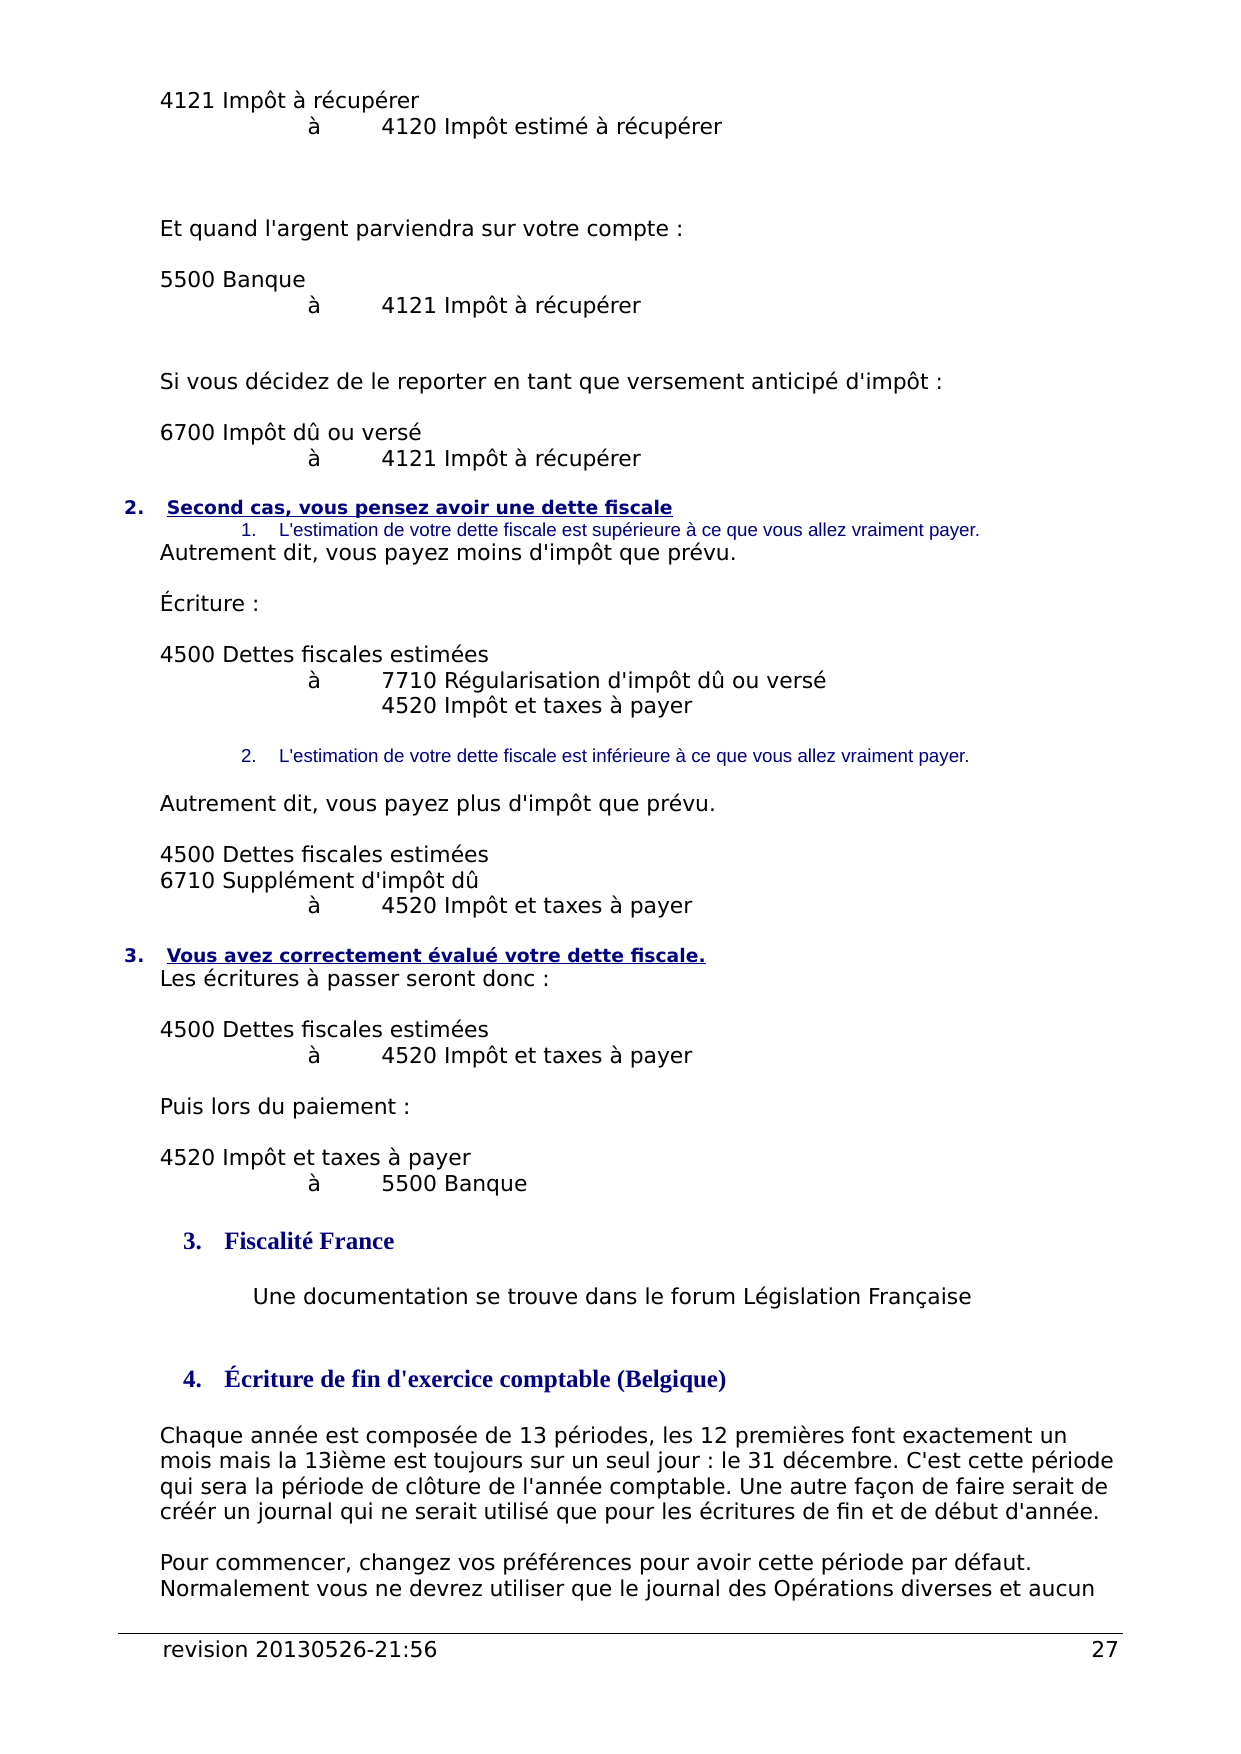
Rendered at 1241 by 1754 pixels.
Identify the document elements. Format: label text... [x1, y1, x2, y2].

text Les écritures à passer seront donc : [159, 967, 1123, 992]
text 4500 Dettes fiscales estimées [159, 642, 1123, 668]
text à 4121 Impôt à récupérer [159, 293, 1123, 318]
subtitle Fiscalité France [177, 1226, 1123, 1254]
text Puis lors du paiement : [159, 1094, 1123, 1120]
text 4121 Impôt à récupérer [159, 88, 1123, 114]
text 6710 Supplément d'impôt dû [159, 868, 1123, 894]
subtitle Écriture de fin d'exercice comptable (Belgique) [177, 1364, 1123, 1393]
text 4520 Impôt et taxes à payer [159, 1145, 1123, 1171]
text à 4121 Impôt à récupérer [159, 446, 1123, 471]
text Une documentation se trouve dans le forum Législation Française [159, 1284, 1123, 1309]
text Autrement dit, vous payez moins d'impôt que prévu. [159, 540, 1123, 566]
text à 4120 Impôt estimé à récupérer [159, 114, 1123, 139]
text 6700 Impôt dû ou versé [159, 420, 1123, 446]
subtitle Vous avez correctement évalué votre dette fiscale. [117, 945, 1123, 967]
text à 7710 Régularisation d'impôt dû ou versé [159, 668, 1123, 693]
text Autrement dit, vous payez plus d'impôt que prévu. [159, 792, 1123, 817]
text à 4520 Impôt et taxes à payer [159, 1043, 1123, 1069]
text Et quand l'argent parviendra sur votre compte : [159, 216, 1123, 242]
text à 5500 Banque [159, 1171, 1123, 1196]
text Chaque année est composée de 13 périodes, les 12 premières font exactement un mois mais la 13ième est toujours sur un seul jour : le 31 décembre. C'est cette période qui sera la période de clôture de l'année comptable. Une autre façon de faire serait de créér un journal qui ne serait utilisé que pour les écritures de fin et de début d'année. [159, 1423, 1123, 1525]
subtitle L'estimation de votre dette fiscale est supérieure à ce que vous allez vraiment payer. [236, 519, 1123, 540]
text 4500 Dettes fiscales estimées [159, 843, 1123, 868]
text 5500 Banque [159, 267, 1123, 293]
text Pour commencer, changez vos préférences pour avoir cette période par défaut. Normalement vous ne devrez utiliser que le journal des Opérations diverses et aucun [159, 1550, 1123, 1601]
text 4500 Dettes fiscales estimées [159, 1018, 1123, 1043]
text Si vous décidez de le reporter en tant que versement anticipé d'impôt : [159, 369, 1123, 395]
subtitle Second cas, vous pensez avoir une dette fiscale [117, 497, 1123, 519]
text Écriture : [159, 591, 1123, 617]
text 4520 Impôt et taxes à payer [159, 693, 1123, 719]
subtitle L'estimation de votre dette fiscale est inférieure à ce que vous allez vraiment payer. [236, 744, 1123, 766]
text à 4520 Impôt et taxes à payer [159, 894, 1123, 919]
